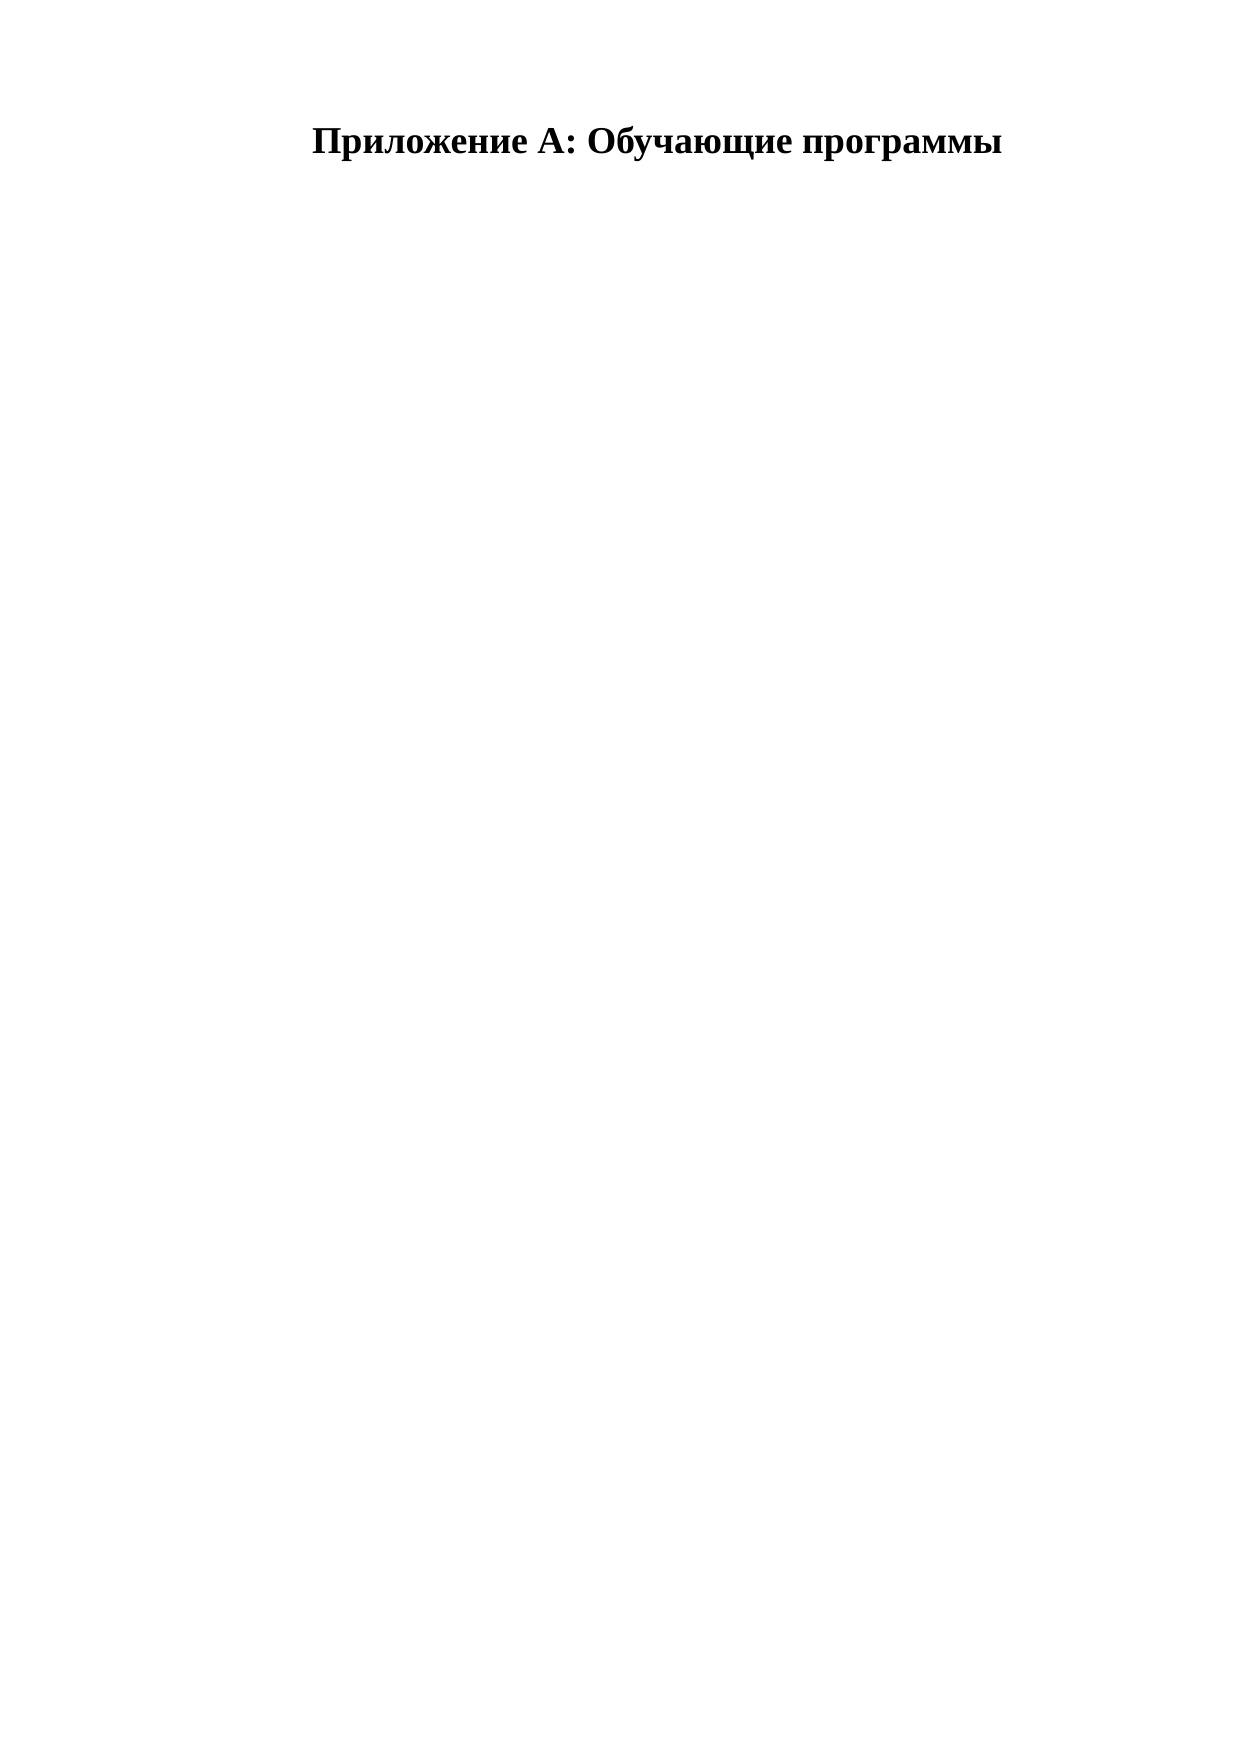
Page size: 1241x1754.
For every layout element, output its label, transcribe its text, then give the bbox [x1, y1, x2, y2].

subtitle Приложение А: Обучающие программы [118, 118, 1122, 162]
